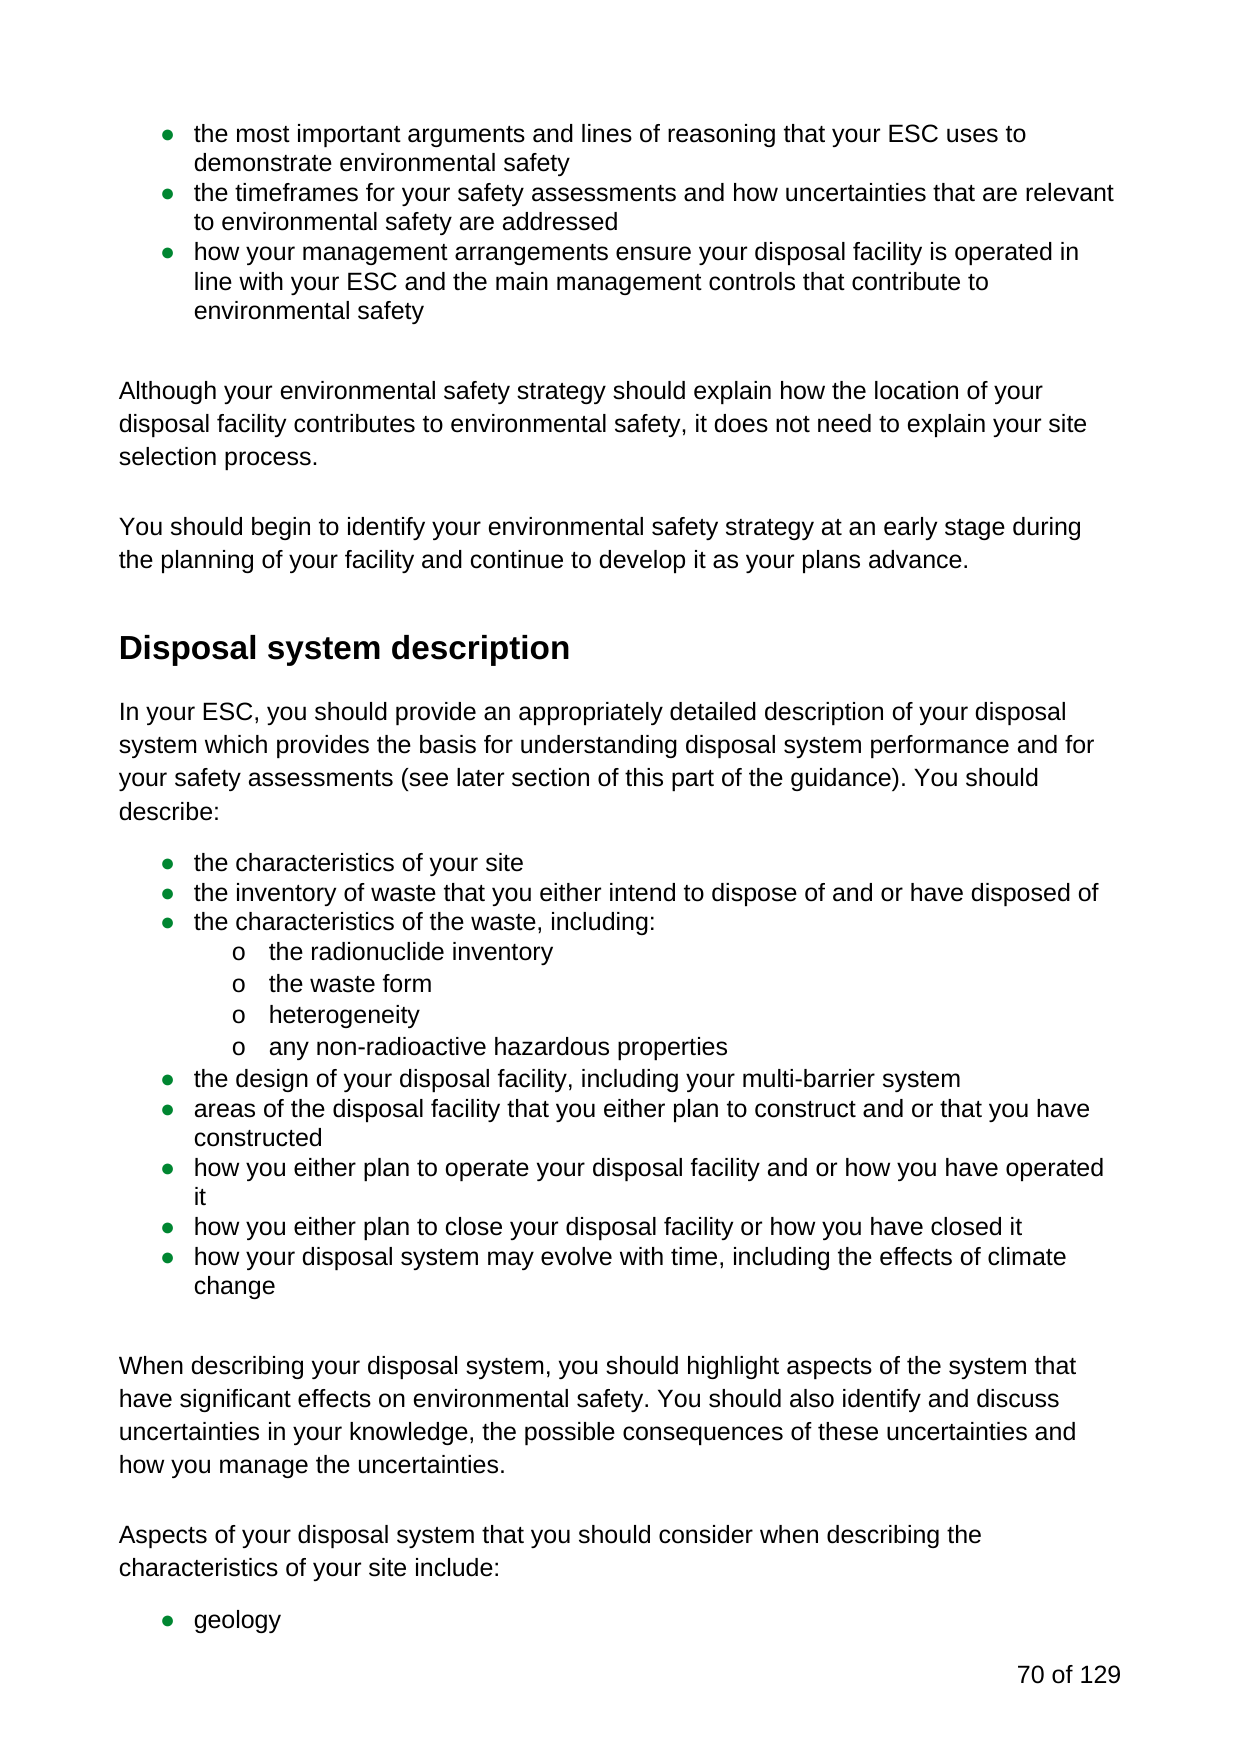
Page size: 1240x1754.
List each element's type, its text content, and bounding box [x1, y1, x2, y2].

list how your disposal system may evolve with time, including the effects of climate change [160, 1242, 1121, 1300]
list the most important arguments and lines of reasoning that your ESC uses to demonstrate environmental safety [160, 118, 1121, 177]
list the waste form [231, 969, 1121, 1000]
list how your management arrangements ensure your disposal facility is operated in line with your ESC and the main management controls that contribute to environmental safety [160, 237, 1121, 325]
list heterogeneity [231, 1001, 1121, 1031]
subtitle Disposal system description [118, 628, 1121, 667]
list how you either plan to close your disposal facility or how you have closed it [160, 1212, 1121, 1241]
text Aspects of your disposal system that you should consider when describing the characteristics of your site include: [118, 1520, 1121, 1582]
text Although your environmental safety strategy should explain how the location of your disposal facility contributes to environmental safety, it does not need to explain your site selection process. [118, 376, 1121, 470]
list any non-radioactive hazardous properties [231, 1032, 1121, 1063]
list the design of your disposal facility, including your multi-barrier system [160, 1064, 1121, 1093]
list the characteristics of the waste, including: [160, 907, 1121, 936]
list the inventory of waste that you either intend to dispose of and or have disposed of [160, 878, 1121, 907]
list geology [160, 1605, 1121, 1634]
list the characteristics of your site [160, 848, 1121, 877]
list how you either plan to operate your disposal facility and or how you have operated it [160, 1153, 1121, 1211]
list the timeframes for your safety assessments and how uncertainties that are relevant to environmental safety are addressed [160, 178, 1121, 236]
text You should begin to identify your environmental safety strategy at an early stage during the planning of your facility and continue to develop it as your plans advance. [118, 512, 1121, 574]
list areas of the disposal facility that you either plan to construct and or that you have constructed [160, 1094, 1121, 1152]
text When describing your disposal system, you should highlight aspects of the system that have significant effects on environmental safety. You should also identify and discuss uncertainties in your knowledge, the possible consequences of these uncertainties and how you manage the uncertainties. [118, 1351, 1121, 1478]
text In your ESC, you should provide an appropriately detailed description of your disposal system which provides the basis for understanding disposal system performance and for your safety assessments (see later section of this part of the guidance). You should describe: [118, 697, 1121, 825]
list the radionuclide inventory [231, 937, 1121, 968]
